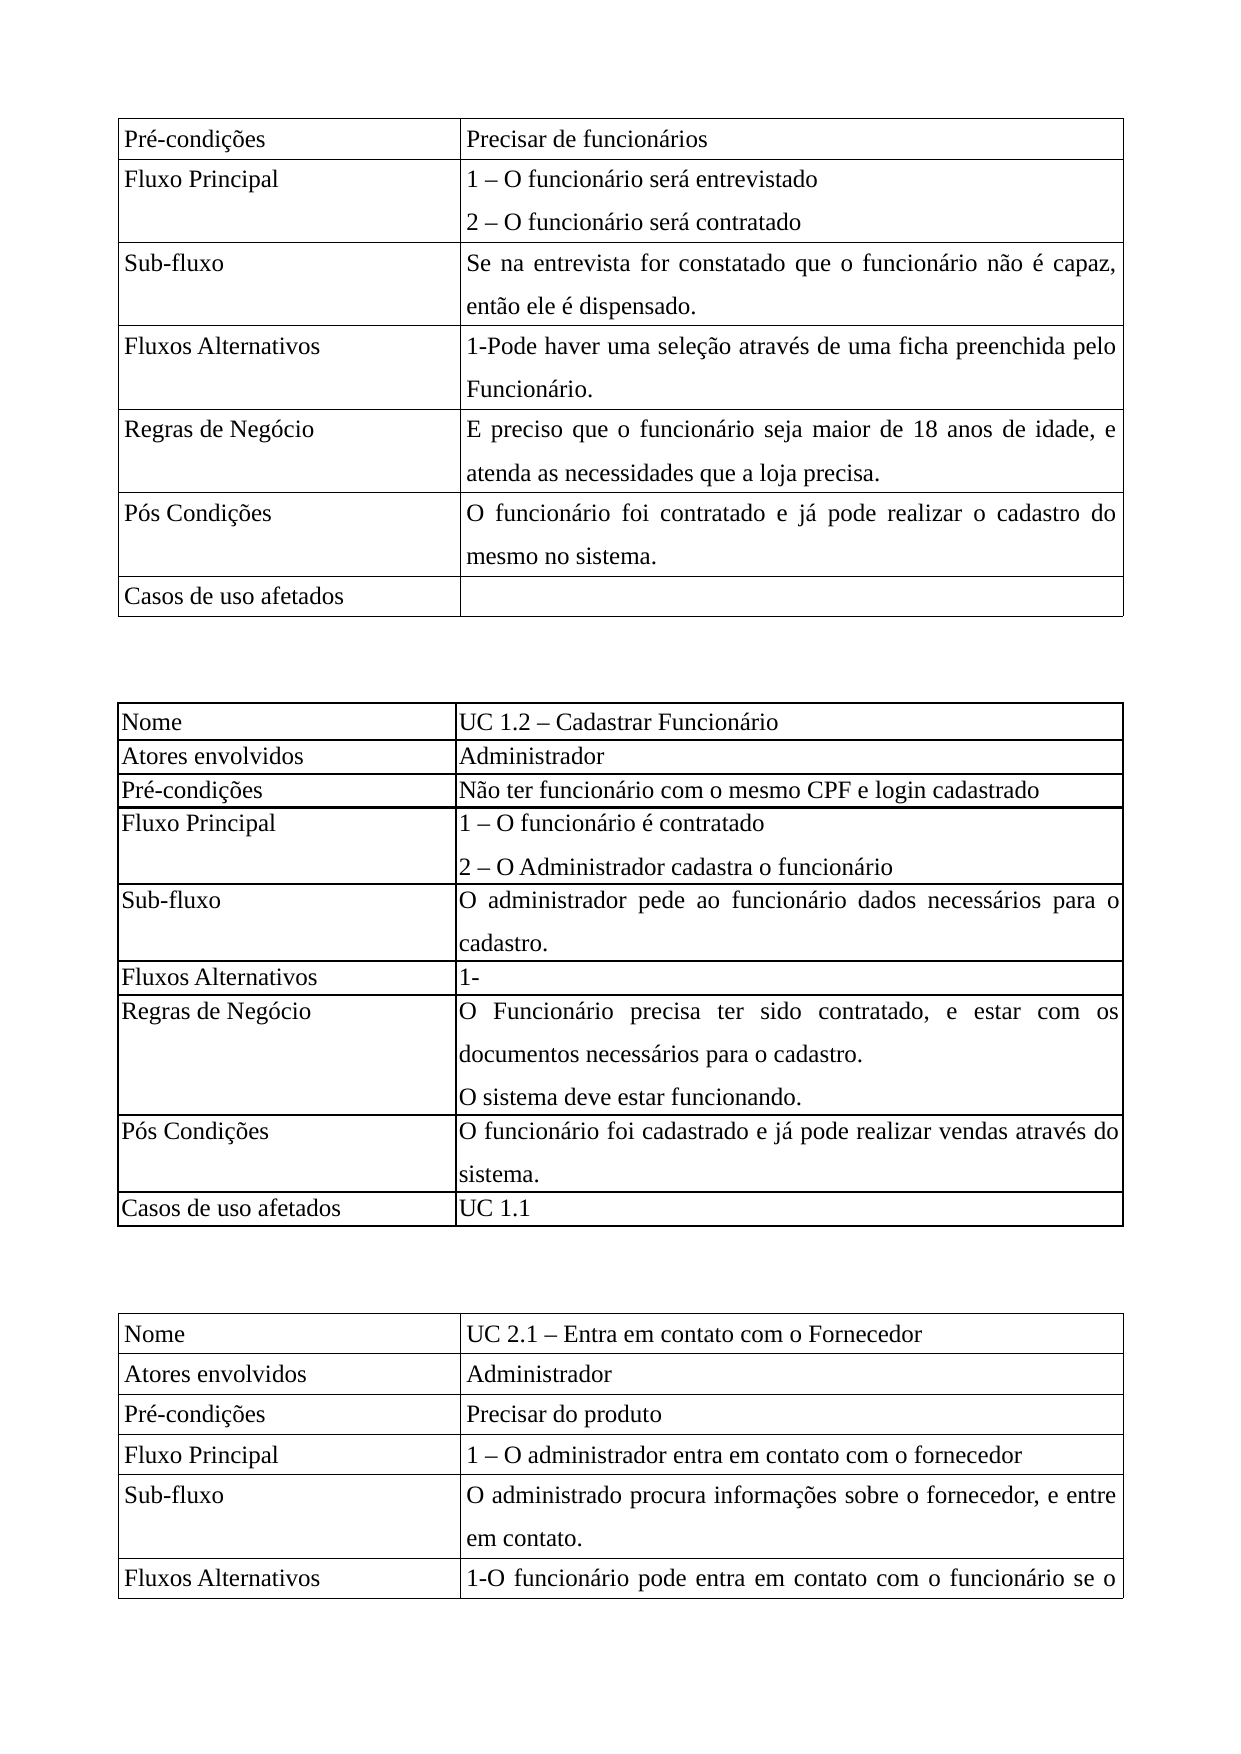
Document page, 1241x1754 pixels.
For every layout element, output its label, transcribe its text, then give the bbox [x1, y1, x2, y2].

table_cell Fluxos Alternativos [119, 962, 455, 994]
table_cell Não ter funcionário com o mesmo CPF e login cadastrado [457, 775, 1122, 806]
table_cell 1 – O administrador entra em contato com o fornecedor [461, 1435, 1123, 1474]
table_cell Casos de uso afetados [119, 1193, 455, 1224]
table_cell 1-O funcionário pode entra em contato com o funcionário se o [461, 1559, 1123, 1598]
table_cell [461, 577, 1123, 616]
table_cell Precisar de funcionários [461, 119, 1123, 158]
table_header UC 2.1 – Entra em contato com o Fornecedor [461, 1314, 1123, 1353]
table_cell Fluxos Alternativos [119, 326, 460, 409]
table_cell Fluxos Alternativos [119, 1559, 460, 1598]
table_cell UC 1.1 [457, 1193, 1122, 1224]
table_cell Se na entrevista for constatado que o funcionário não é capaz, então ele é dispensado. [461, 243, 1123, 325]
table_cell O administrador pede ao funcionário dados necessários para o cadastro. [457, 885, 1122, 960]
table_cell Pré-condições [119, 119, 460, 158]
table_cell O funcionário foi contratado e já pode realizar o cadastro do mesmo no sistema. [461, 493, 1123, 576]
table_cell 1 – O funcionário é contratado 2 – O Administrador cadastra o funcionário [457, 809, 1122, 883]
table_cell O funcionário foi cadastrado e já pode realizar vendas através do sistema. [457, 1116, 1122, 1191]
table_header Nome [119, 1314, 460, 1353]
table_cell Regras de Negócio [119, 410, 460, 492]
table_cell Pré-condições [119, 1395, 460, 1434]
table_cell Atores envolvidos [119, 741, 455, 773]
table_cell Sub-fluxo [119, 885, 455, 960]
table_cell Sub-fluxo [119, 1475, 460, 1558]
table_cell E preciso que o funcionário seja maior de 18 anos de idade, e atenda as necessidades que a loja precisa. [461, 410, 1123, 492]
table_cell Administrador [457, 741, 1122, 773]
table_cell 1-Pode haver uma seleção através de uma ficha preenchida pelo Funcionário. [461, 326, 1123, 409]
table_cell Administrador [461, 1354, 1123, 1393]
table_cell Pré-condições [119, 775, 455, 806]
table_cell Sub-fluxo [119, 243, 460, 325]
table_header Nome [119, 704, 455, 739]
table_cell O Funcionário precisa ter sido contratado, e estar com os documentos necessários para o cadastro. O sistema deve estar funcionando. [457, 996, 1122, 1114]
table_cell Regras de Negócio [119, 996, 455, 1114]
table_cell Fluxo Principal [119, 1435, 460, 1474]
table_cell Fluxo Principal [119, 160, 460, 242]
table_cell Pós Condições [119, 1116, 455, 1191]
table_cell Precisar do produto [461, 1395, 1123, 1434]
table_cell 1 – O funcionário será entrevistado 2 – O funcionário será contratado [461, 160, 1123, 242]
table_header UC 1.2 – Cadastrar Funcionário [457, 704, 1122, 739]
table_cell 1- [457, 962, 1122, 994]
table_cell Atores envolvidos [119, 1354, 460, 1393]
table_cell Pós Condições [119, 493, 460, 576]
table_cell Fluxo Principal [119, 809, 455, 883]
table_cell O administrado procura informações sobre o fornecedor, e entre em contato. [461, 1475, 1123, 1558]
table_cell Casos de uso afetados [119, 577, 460, 616]
